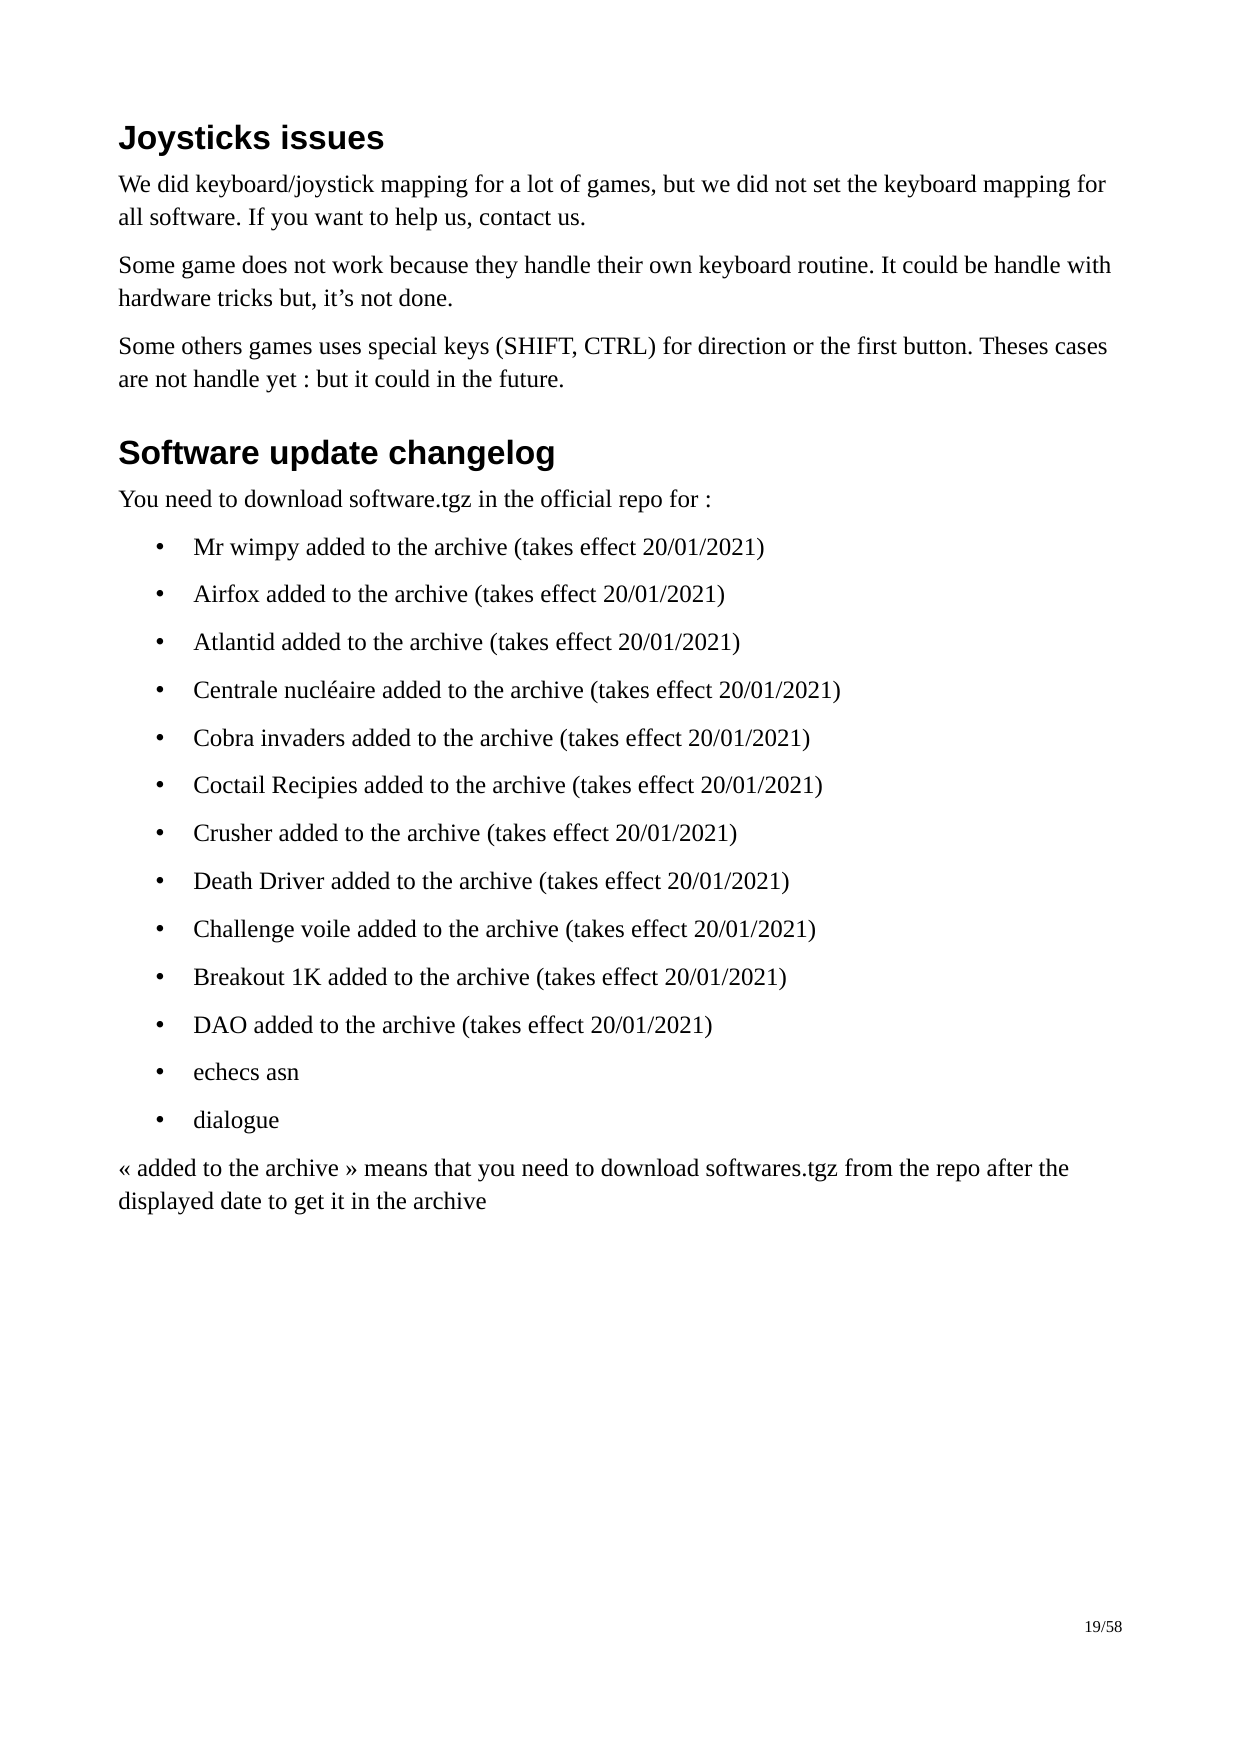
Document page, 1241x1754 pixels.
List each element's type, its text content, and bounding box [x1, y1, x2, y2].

list dialogue [156, 1105, 1122, 1134]
list Coctail Recipies added to the archive (takes effect 20/01/2021) [156, 771, 1122, 799]
text Some game does not work because they handle their own keyboard routine. It could be handle with hardware tricks but, it’s not done. [118, 250, 1122, 312]
list Death Driver added to the archive (takes effect 20/01/2021) [156, 866, 1122, 895]
list echecs asn [156, 1057, 1122, 1086]
text We did keyboard/joystick mapping for a lot of games, but we did not set the keyboard mapping for all software. If you want to help us, contact us. [118, 169, 1122, 231]
subtitle Software update changelog [118, 433, 1122, 471]
list Cobra invaders added to the archive (takes effect 20/01/2021) [156, 723, 1122, 752]
text « added to the archive » means that you need to download softwares.tgz from the repo after the displayed date to get it in the archive [118, 1153, 1122, 1215]
list Atlantid added to the archive (takes effect 20/01/2021) [156, 627, 1122, 656]
list Mr wimpy added to the archive (takes effect 20/01/2021) [156, 532, 1122, 560]
list DAO added to the archive (takes effect 20/01/2021) [156, 1010, 1122, 1038]
subtitle Joysticks issues [118, 118, 1122, 157]
list Challenge voile added to the archive (takes effect 20/01/2021) [156, 914, 1122, 943]
list Crusher added to the archive (takes effect 20/01/2021) [156, 818, 1122, 847]
text Some others games uses special keys (SHIFT, CTRL) for direction or the first button. Theses cases are not handle yet : but it could in the future. [118, 331, 1122, 393]
text You need to download software.tgz in the official repo for : [118, 484, 1122, 512]
list Breakout 1K added to the archive (takes effect 20/01/2021) [156, 962, 1122, 991]
list Airfox added to the archive (takes effect 20/01/2021) [156, 579, 1122, 608]
list Centrale nucléaire added to the archive (takes effect 20/01/2021) [156, 675, 1122, 704]
